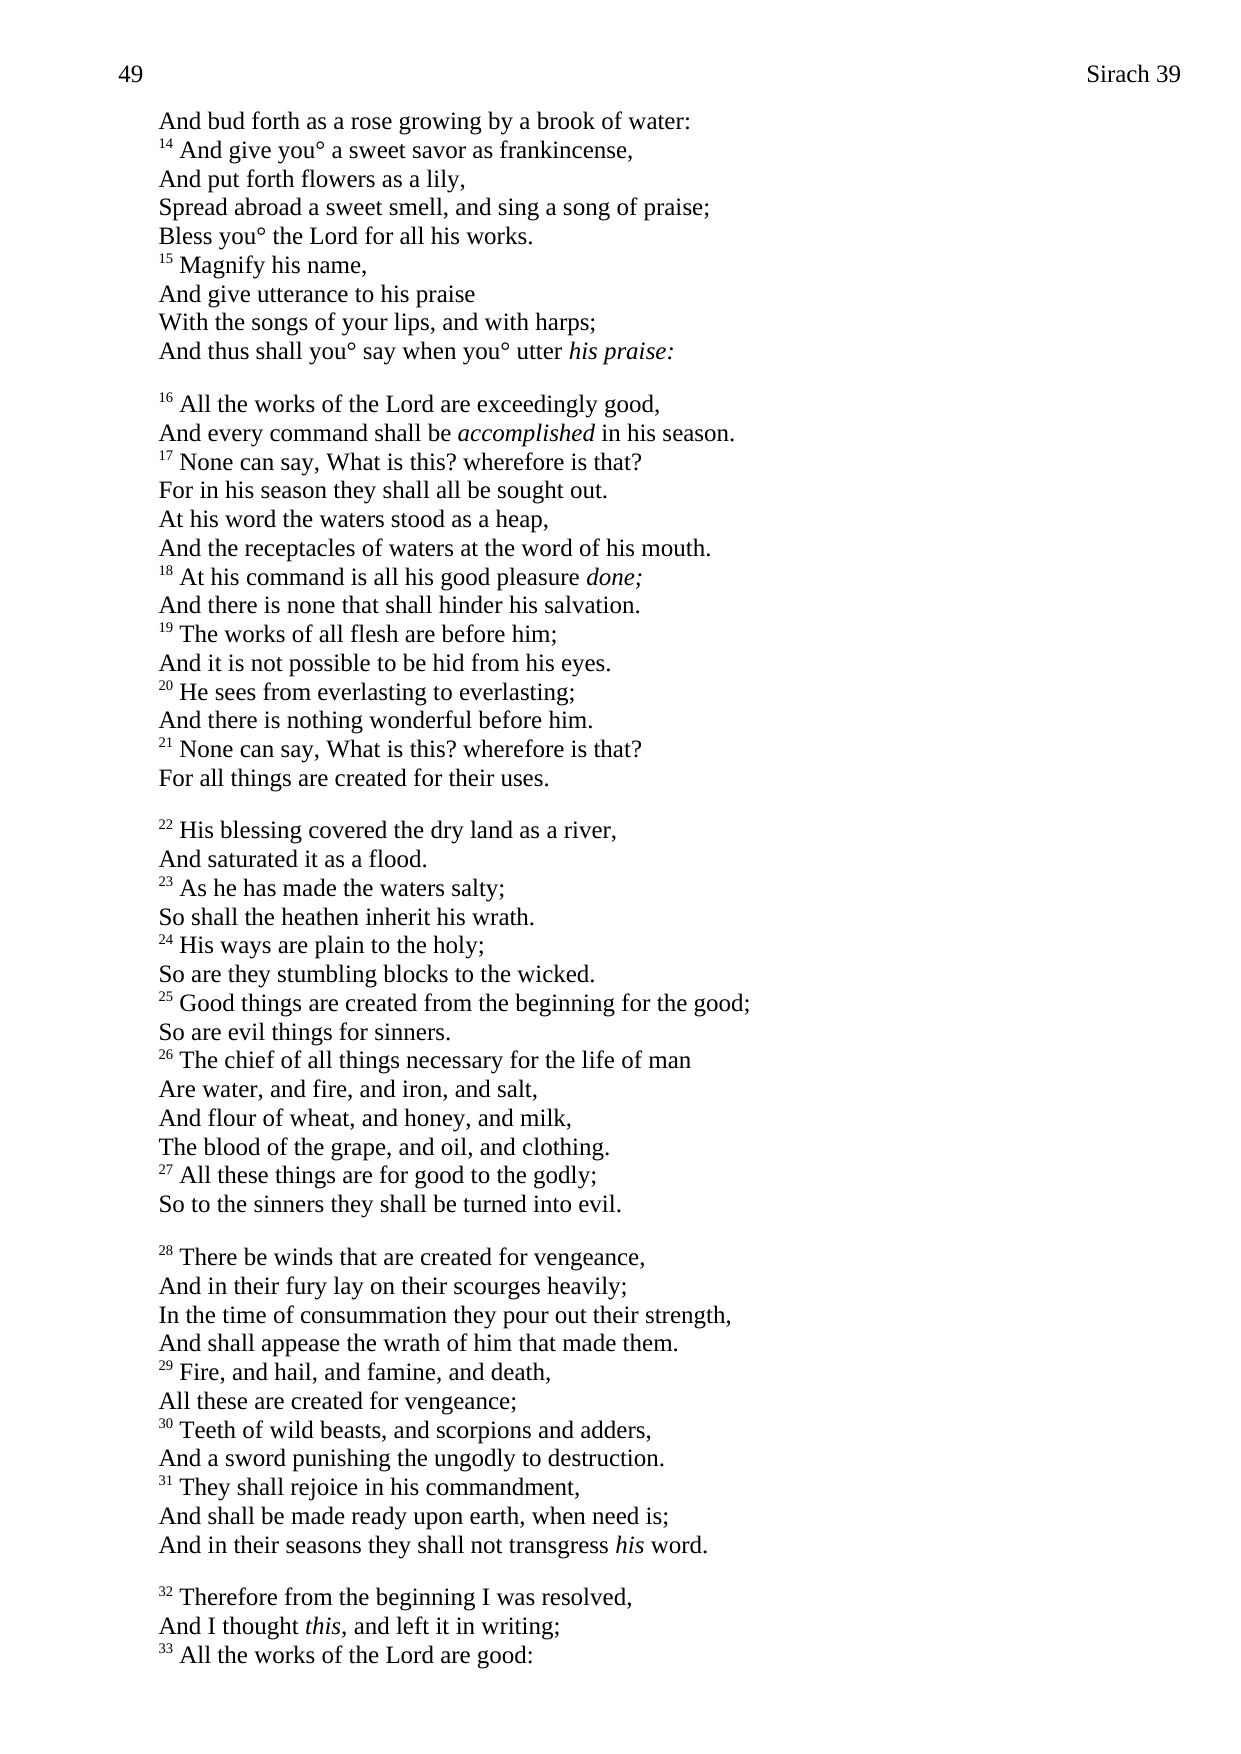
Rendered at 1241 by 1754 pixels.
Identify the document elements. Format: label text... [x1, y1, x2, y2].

text So to the sinners they shall be turned into evil. [158, 1189, 1181, 1218]
text 28 There be winds that are created for vengeance, [158, 1242, 1181, 1271]
text So are they stumbling blocks to the wicked. [158, 959, 1181, 988]
text 29 Fire, and hail, and famine, and death, [158, 1357, 1181, 1386]
text And put forth flowers as a lily, [158, 164, 1181, 192]
text 19 The works of all flesh are before him; [158, 619, 1181, 648]
text 22 His blessing covered the dry land as a river, [158, 816, 1181, 844]
text 33 All the works of the Lord are good: [158, 1640, 1181, 1669]
text Bless you° the Lord for all his works. [158, 221, 1181, 250]
text And it is not possible to be hid from his eyes. [158, 648, 1181, 677]
text 21 None can say, What is this? wherefore is that? [158, 734, 1181, 763]
text 14 And give you° a sweet savor as frankincense, [158, 135, 1181, 164]
text And shall appease the wrath of him that made them. [158, 1328, 1181, 1357]
text All these are created for vengeance; [158, 1386, 1181, 1415]
text And thus shall you° say when you° utter his praise: [158, 336, 1181, 365]
text 30 Teeth of wild beasts, and scorpions and adders, [158, 1415, 1181, 1443]
text 25 Good things are created from the beginning for the good; [158, 988, 1181, 1017]
text So are evil things for sinners. [158, 1017, 1181, 1046]
text And the receptacles of waters at the word of his mouth. [158, 533, 1181, 562]
text 32 Therefore from the beginning I was resolved, [158, 1582, 1181, 1611]
text 16 All the works of the Lord are exceedingly good, [158, 389, 1181, 418]
text And there is nothing wonderful before him. [158, 705, 1181, 734]
text And every command shall be accomplished in his season. [158, 418, 1181, 447]
text And I thought this, and left it in writing; [158, 1611, 1181, 1640]
text 20 He sees from everlasting to everlasting; [158, 677, 1181, 705]
text So shall the heathen inherit his wrath. [158, 902, 1181, 931]
text For in his season they shall all be sought out. [158, 475, 1181, 504]
text 24 His ways are plain to the holy; [158, 931, 1181, 959]
text And there is none that shall hinder his salvation. [158, 590, 1181, 619]
text In the time of consummation they pour out their strength, [158, 1300, 1181, 1328]
text With the songs of your lips, and with harps; [158, 307, 1181, 336]
text Are water, and fire, and iron, and salt, [158, 1074, 1181, 1103]
text 18 At his command is all his good pleasure done; [158, 562, 1181, 590]
text 17 None can say, What is this? wherefore is that? [158, 447, 1181, 475]
text And bud forth as a rose growing by a brook of water: [158, 106, 1181, 135]
text And a sword punishing the ungodly to destruction. [158, 1443, 1181, 1472]
text 15 Magnify his name, [158, 250, 1181, 279]
text And shall be made ready upon earth, when need is; [158, 1501, 1181, 1530]
text For all things are created for their uses. [158, 763, 1181, 792]
text And in their seasons they shall not transgress his word. [158, 1530, 1181, 1558]
text 23 As he has made the waters salty; [158, 873, 1181, 902]
text Spread abroad a sweet smell, and sing a song of praise; [158, 192, 1181, 221]
text 26 The chief of all things necessary for the life of man [158, 1046, 1181, 1074]
text And in their fury lay on their scourges heavily; [158, 1271, 1181, 1300]
text 27 All these things are for good to the godly; [158, 1161, 1181, 1189]
text At his word the waters stood as a heap, [158, 504, 1181, 533]
text And saturated it as a flood. [158, 844, 1181, 873]
text The blood of the grape, and oil, and clothing. [158, 1132, 1181, 1161]
text And flour of wheat, and honey, and milk, [158, 1103, 1181, 1132]
text 31 They shall rejoice in his commandment, [158, 1472, 1181, 1501]
text And give utterance to his praise [158, 279, 1181, 307]
